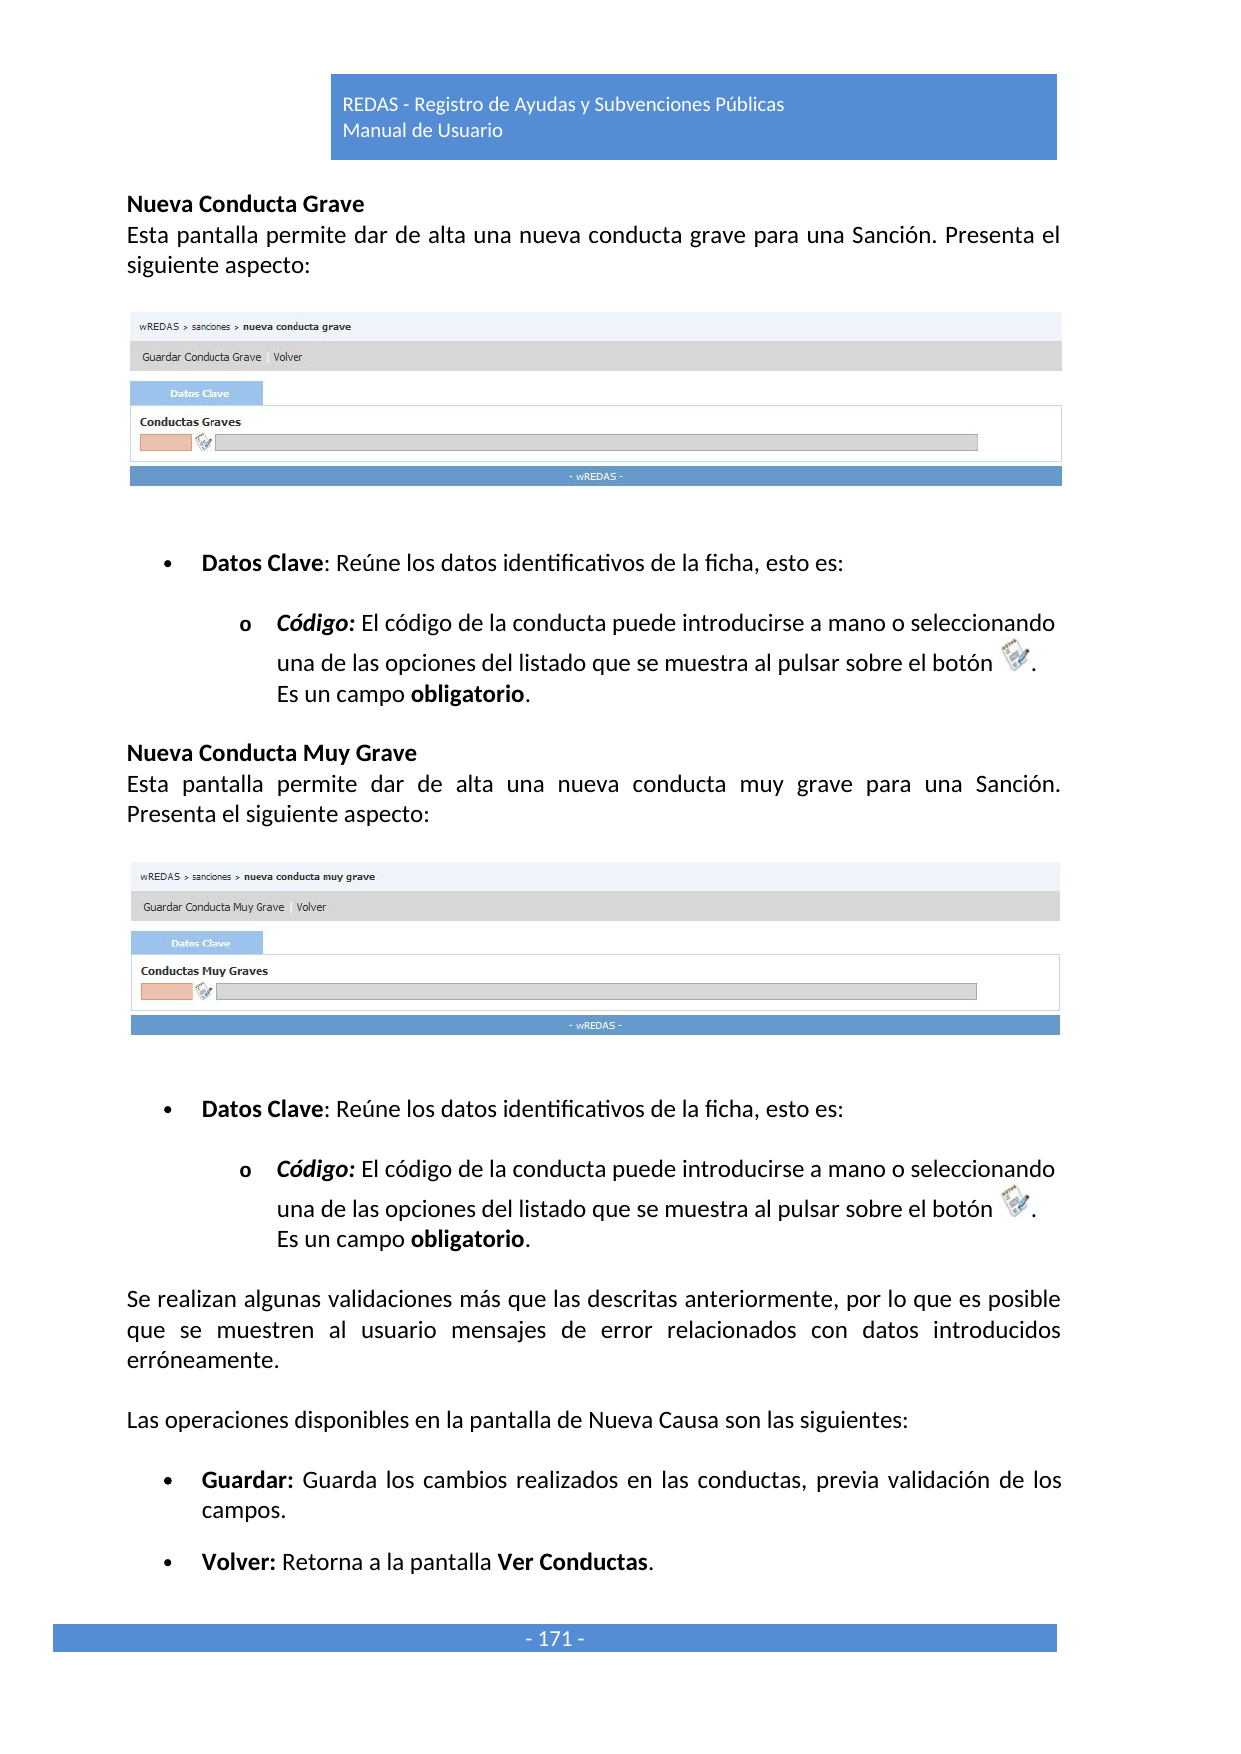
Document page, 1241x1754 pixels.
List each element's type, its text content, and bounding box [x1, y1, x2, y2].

text Las operaciones disponibles en la pantalla de Nueva Causa son las siguientes: [127, 1404, 1062, 1434]
picture [999, 1183, 1031, 1218]
picture [999, 637, 1031, 672]
list Guardar: Guarda los cambios realizados en las conductas, previa validación de los campos. [164, 1464, 1062, 1525]
text Se realizan algunas validaciones más que las descritas anteriormente, por lo que es posible que se muestren al usuario mensajes de error relacionados con datos introducidos erróneamente. [127, 1283, 1062, 1375]
list Código: El código de la conducta puede introducirse a mano o seleccionando una de las opciones del listado que se muestra al pulsar sobre el botón . Es un campo obligatorio. [239, 607, 1062, 708]
list Volver: Retorna a la pantalla Ver Conductas. [164, 1546, 1062, 1576]
list Datos Clave: Reúne los datos identificativos de la ficha, esto es: [164, 1093, 1062, 1123]
picture [126, 857, 1063, 1037]
text Esta pantalla permite dar de alta una nueva conducta muy grave para una Sanción. Presenta el siguiente aspecto: [127, 768, 1062, 829]
text Nueva Conducta Grave [127, 188, 1062, 219]
text Nueva Conducta Muy Grave [127, 737, 1062, 768]
picture [126, 307, 1063, 488]
list Datos Clave: Reúne los datos identificativos de la ficha, esto es: [164, 547, 1062, 578]
list Código: El código de la conducta puede introducirse a mano o seleccionando una de las opciones del listado que se muestra al pulsar sobre el botón . Es un campo obligatorio. [239, 1153, 1062, 1254]
text Esta pantalla permite dar de alta una nueva conducta grave para una Sanción. Presenta el siguiente aspecto: [127, 219, 1062, 280]
